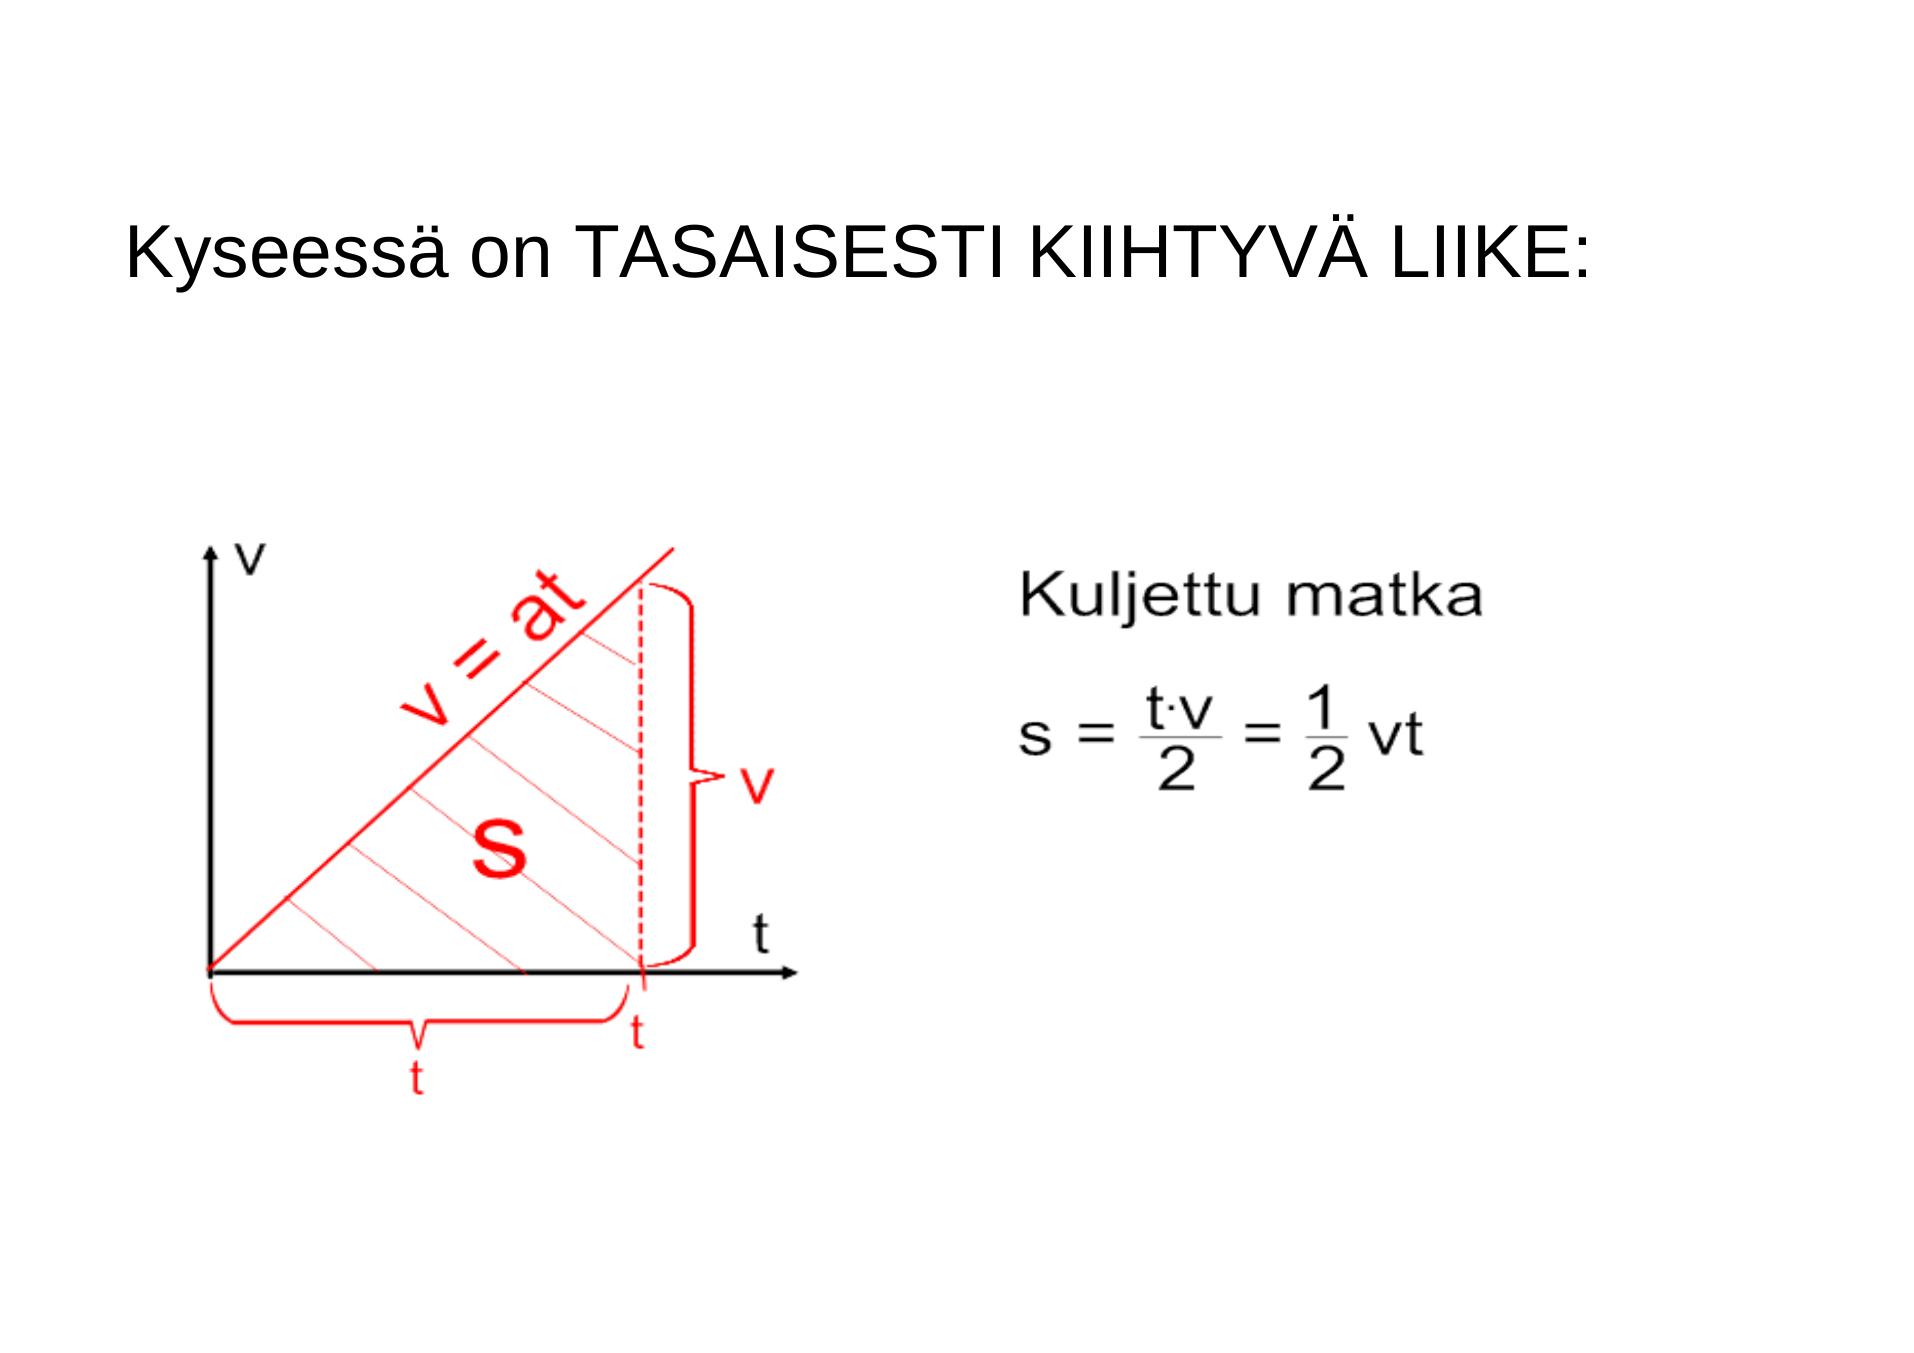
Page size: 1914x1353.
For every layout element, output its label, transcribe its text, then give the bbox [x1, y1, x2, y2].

text_box Kyseessä on TASAISESTI KIIHTYVÄ LIIKE: [109, 194, 1846, 310]
picture [122, 437, 887, 1158]
picture [956, 515, 1548, 831]
